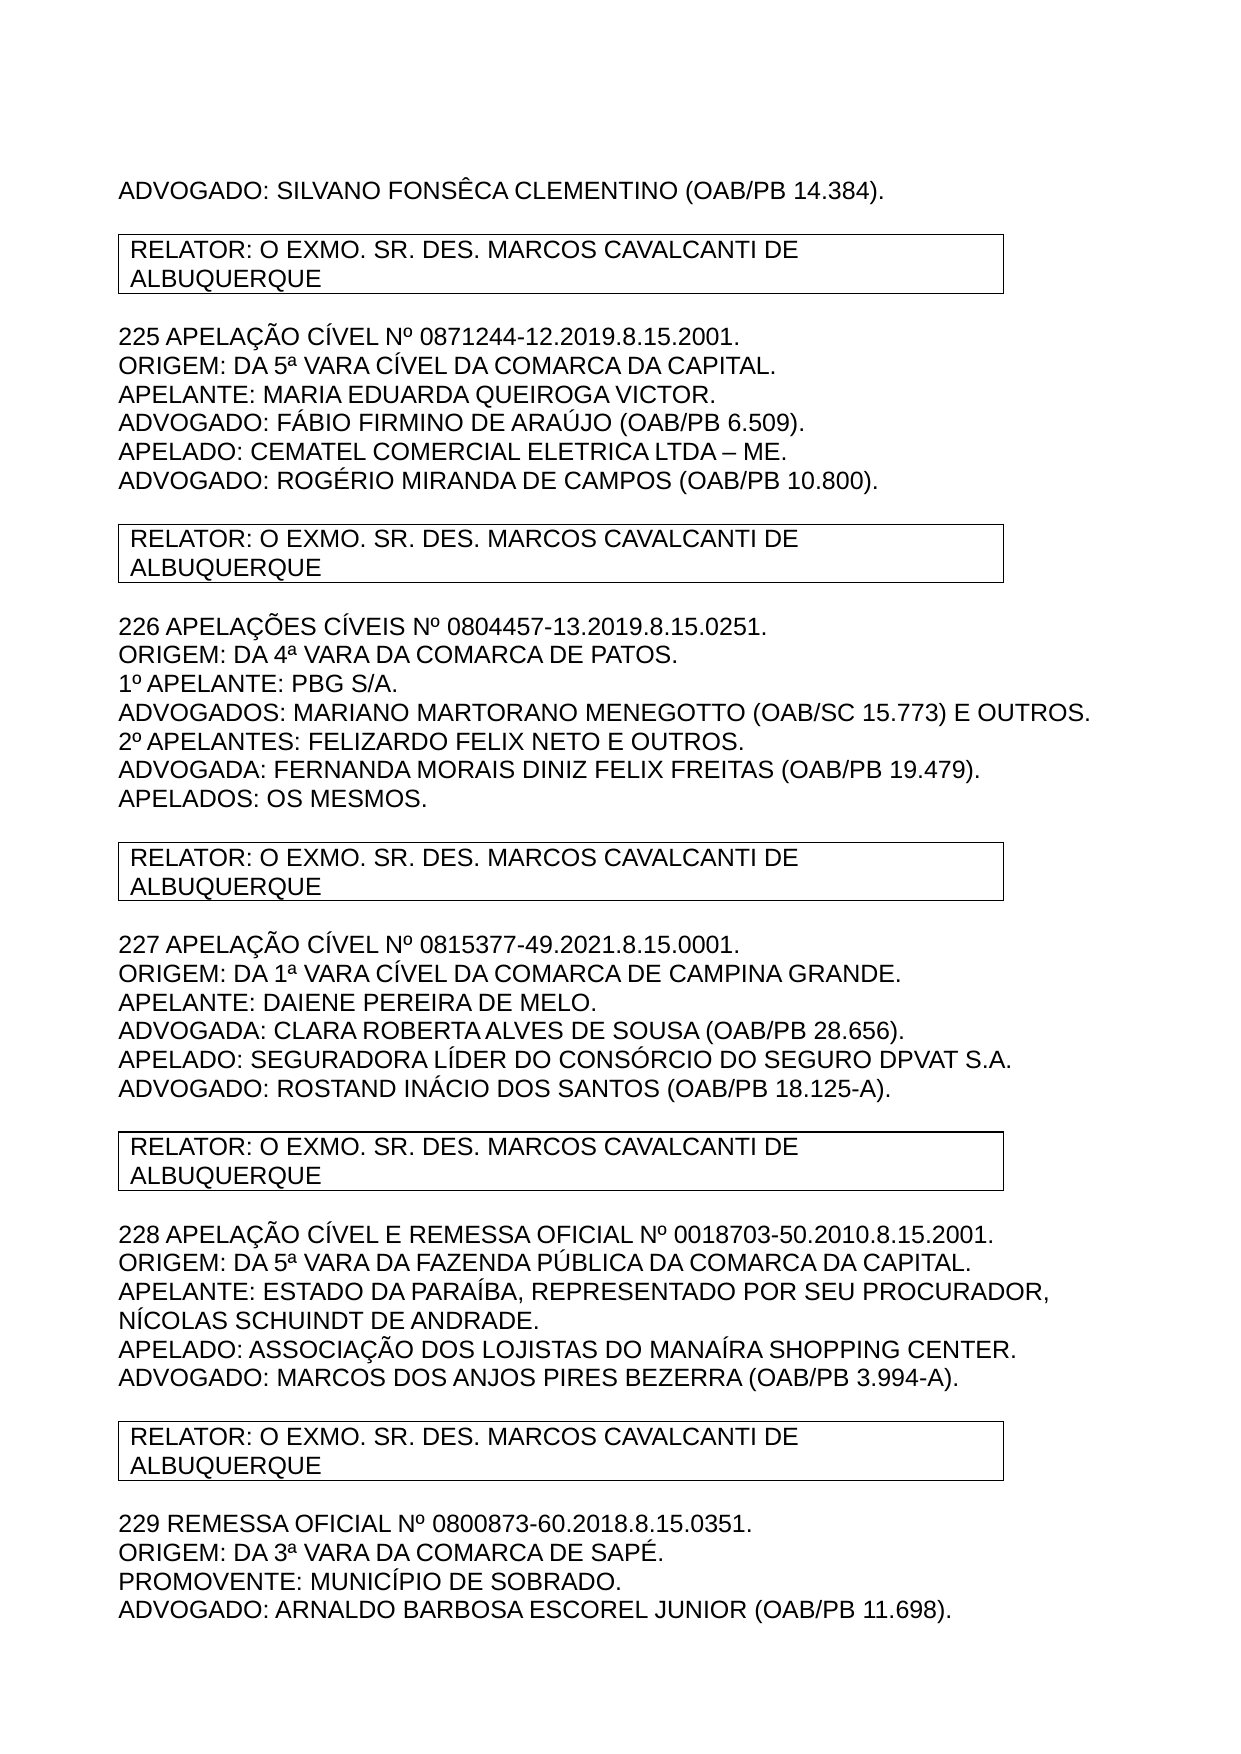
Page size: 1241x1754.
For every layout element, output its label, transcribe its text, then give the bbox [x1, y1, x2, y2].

text ORIGEM: DA 5ª VARA DA FAZENDA PÚBLICA DA COMARCA DA CAPITAL. [118, 1248, 1122, 1277]
text ADVOGADOS: MARIANO MARTORANO MENEGOTTO (OAB/SC 15.773) E OUTROS. [118, 698, 1122, 727]
text APELANTE: MARIA EDUARDA QUEIROGA VICTOR. [118, 380, 1122, 408]
text 227 APELAÇÃO CÍVEL Nº 0815377-49.2021.8.15.0001. [118, 930, 1122, 959]
text ADVOGADA: CLARA ROBERTA ALVES DE SOUSA (OAB/PB 28.656). [118, 1016, 1122, 1045]
text APELADOS: OS MESMOS. [118, 784, 1122, 813]
text PROMOVENTE: MUNICÍPIO DE SOBRADO. [118, 1567, 1122, 1596]
text APELANTE: ESTADO DA PARAÍBA, REPRESENTADO POR SEU PROCURADOR, NÍCOLAS SCHUINDT DE ANDRADE. [118, 1277, 1122, 1335]
text ADVOGADO: ARNALDO BARBOSA ESCOREL JUNIOR (OAB/PB 11.698). [118, 1596, 1122, 1624]
text ORIGEM: DA 3ª VARA DA COMARCA DE SAPÉ. [118, 1538, 1122, 1567]
text ADVOGADO: MARCOS DOS ANJOS PIRES BEZERRA (OAB/PB 3.994-A). [118, 1363, 1122, 1392]
text ADVOGADO: SILVANO FONSÊCA CLEMENTINO (OAB/PB 14.384). [118, 176, 1122, 205]
text ADVOGADO: ROSTAND INÁCIO DOS SANTOS (OAB/PB 18.125-A). [118, 1074, 1122, 1103]
text 1º APELANTE: PBG S/A. [118, 669, 1122, 698]
text 228 APELAÇÃO CÍVEL E REMESSA OFICIAL Nº 0018703-50.2010.8.15.2001. [118, 1220, 1122, 1248]
text 2º APELANTES: FELIZARDO FELIX NETO E OUTROS. [118, 727, 1122, 756]
text ADVOGADO: ROGÉRIO MIRANDA DE CAMPOS (OAB/PB 10.800). [118, 466, 1122, 495]
text ADVOGADA: FERNANDA MORAIS DINIZ FELIX FREITAS (OAB/PB 19.479). [118, 756, 1122, 784]
text APELANTE: DAIENE PEREIRA DE MELO. [118, 988, 1122, 1016]
text ADVOGADO: FÁBIO FIRMINO DE ARAÚJO (OAB/PB 6.509). [118, 408, 1122, 437]
table_header RELATOR: O EXMO. SR. DES. MARCOS CAVALCANTI DE ALBUQUERQUE [119, 843, 1003, 900]
table_header RELATOR: O EXMO. SR. DES. MARCOS CAVALCANTI DE ALBUQUERQUE [119, 1422, 1003, 1479]
text 226 APELAÇÕES CÍVEIS Nº 0804457-13.2019.8.15.0251. [118, 612, 1122, 641]
text 225 APELAÇÃO CÍVEL Nº 0871244-12.2019.8.15.2001. [118, 322, 1122, 351]
text APELADO: ASSOCIAÇÃO DOS LOJISTAS DO MANAÍRA SHOPPING CENTER. [118, 1335, 1122, 1363]
table_header RELATOR: O EXMO. SR. DES. MARCOS CAVALCANTI DE ALBUQUERQUE [119, 1133, 1003, 1190]
text APELADO: CEMATEL COMERCIAL ELETRICA LTDA – ME. [118, 437, 1122, 466]
text APELADO: SEGURADORA LÍDER DO CONSÓRCIO DO SEGURO DPVAT S.A. [118, 1045, 1122, 1074]
text 229 REMESSA OFICIAL Nº 0800873-60.2018.8.15.0351. [118, 1509, 1122, 1538]
table_header RELATOR: O EXMO. SR. DES. MARCOS CAVALCANTI DE ALBUQUERQUE [119, 235, 1003, 292]
table_header RELATOR: O EXMO. SR. DES. MARCOS CAVALCANTI DE ALBUQUERQUE [119, 525, 1003, 582]
text ORIGEM: DA 1ª VARA CÍVEL DA COMARCA DE CAMPINA GRANDE. [118, 959, 1122, 988]
text ORIGEM: DA 5ª VARA CÍVEL DA COMARCA DA CAPITAL. [118, 351, 1122, 380]
text ORIGEM: DA 4ª VARA DA COMARCA DE PATOS. [118, 641, 1122, 669]
